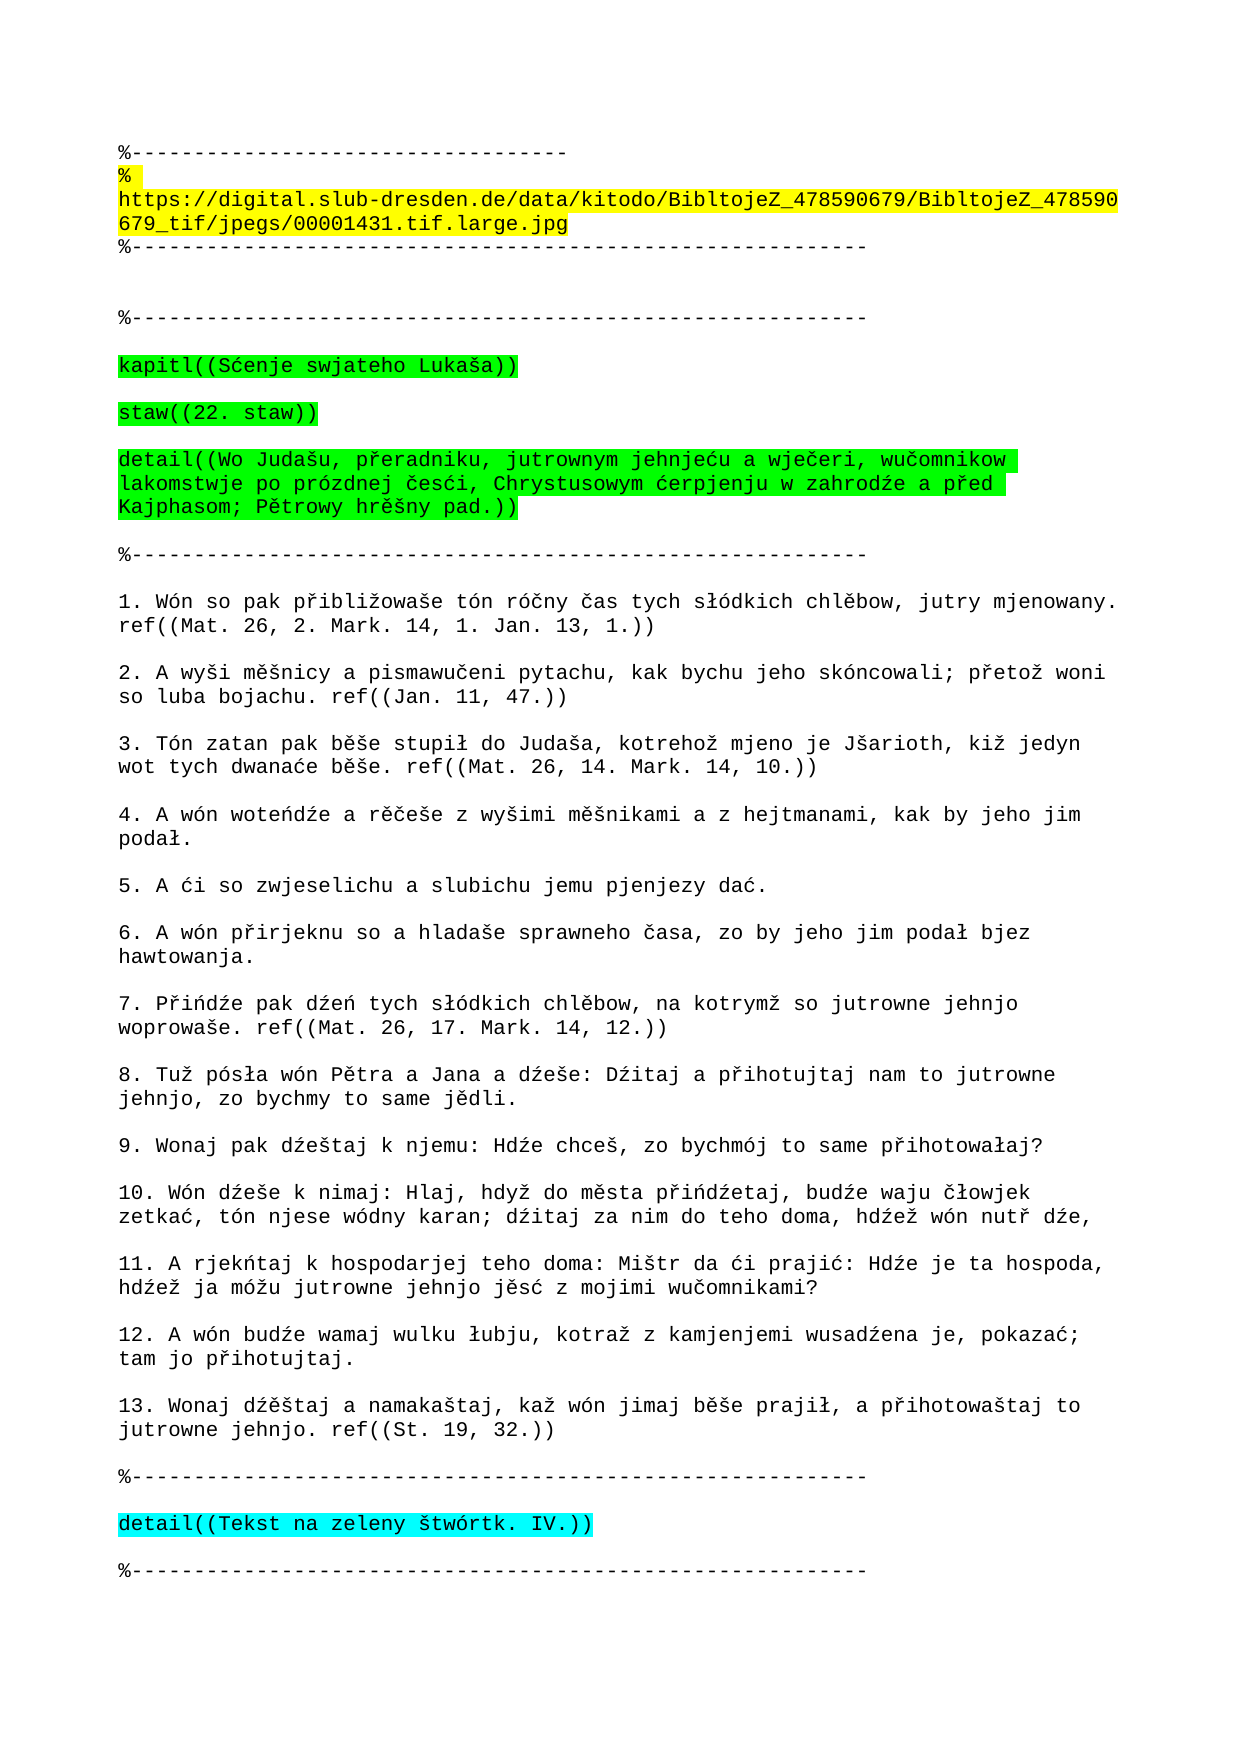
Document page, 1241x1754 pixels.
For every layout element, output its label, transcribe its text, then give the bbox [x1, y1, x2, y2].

text 13. Wonaj dźěštaj a namakaštaj, kaž wón jimaj běše prajił, a přihotowaštaj to jutrowne jehnjo. ref((St. 19, 32.)) [118, 1395, 1122, 1442]
text detail((Wo Judašu, přeradniku, jutrownym jehnjeću a wječeri, wučomnikow lakomstwje po prózdnej česći, Chrystusowym ćerpjenju w zahrodźe a před Kajphasom; Pětrowy hrěšny pad.)) [118, 449, 1122, 520]
text 12. A wón budźe wamaj wulku łubju, kotraž z kamjenjemi wusadźena je, pokazać; tam jo přihotujtaj. [118, 1324, 1122, 1371]
text 5. A ći so zwjeselichu a slubichu jemu pjenjezy dać. [118, 875, 1122, 898]
text %----------------------------------------------------------- [118, 307, 1122, 331]
text staw((22. staw)) [118, 402, 1122, 426]
text 9. Wonaj pak dźeštaj k njemu: Hdźe chceš, zo bychmój to same přihotowałaj? [118, 1135, 1122, 1158]
text 7. Přińdźe pak dźeń tych słódkich chlěbow, na kotrymž so jutrowne jehnjo woprowaše. ref((Mat. 26, 17. Mark. 14, 12.)) [118, 993, 1122, 1040]
text kapitl((Sćenje swjateho Lukaša)) [118, 354, 1122, 378]
text detail((Tekst na zeleny štwórtk. IV.)) [118, 1513, 1122, 1537]
text %----------------------------------------------------------- [118, 544, 1122, 567]
text 2. A wyši měšnicy a pismawučeni pytachu, kak bychu jeho skóncowali; přetož woni so luba bojachu. ref((Jan. 11, 47.)) [118, 662, 1122, 709]
text %----------------------------------- [118, 142, 1122, 165]
text 4. A wón woteńdźe a rěčeše z wyšimi měšnikami a z hejtmanami, kak by jeho jim podał. [118, 804, 1122, 851]
text 6. A wón přirjeknu so a hladaše sprawneho časa, zo by jeho jim podał bjez hawtowanja. [118, 922, 1122, 969]
text 8. Tuž pósła wón Pětra a Jana a dźeše: Dźitaj a přihotujtaj nam to jutrowne jehnjo, zo bychmy to same jědli. [118, 1064, 1122, 1111]
text 3. Tón zatan pak běše stupił do Judaša, kotrehož mjeno je Jšarioth, kiž jedyn wot tych dwanaće běše. ref((Mat. 26, 14. Mark. 14, 10.)) [118, 733, 1122, 780]
text %----------------------------------------------------------- [118, 1466, 1122, 1489]
text % https://digital.slub-dresden.de/data/kitodo/BibltojeZ_478590679/BibltojeZ_478590679_tif/jpegs/00001431.tif.large.jpg [118, 165, 1122, 236]
text %----------------------------------------------------------- [118, 1561, 1122, 1584]
text 11. A rjekńtaj k hospodarjej teho doma: Mištr da ći prajić: Hdźe je ta hospoda, hdźež ja móžu jutrowne jehnjo jěsć z mojimi wučomnikami? [118, 1253, 1122, 1300]
text 10. Wón dźeše k nimaj: Hlaj, hdyž do města přińdźetaj, budźe waju čłowjek zetkać, tón njese wódny karan; dźitaj za nim do teho doma, hdźež wón nutř dźe, [118, 1182, 1122, 1229]
text %----------------------------------------------------------- [118, 236, 1122, 260]
text 1. Wón so pak přibližowaše tón róčny čas tych słódkich chlěbow, jutry mjenowany. ref((Mat. 26, 2. Mark. 14, 1. Jan. 13, 1.)) [118, 591, 1122, 638]
